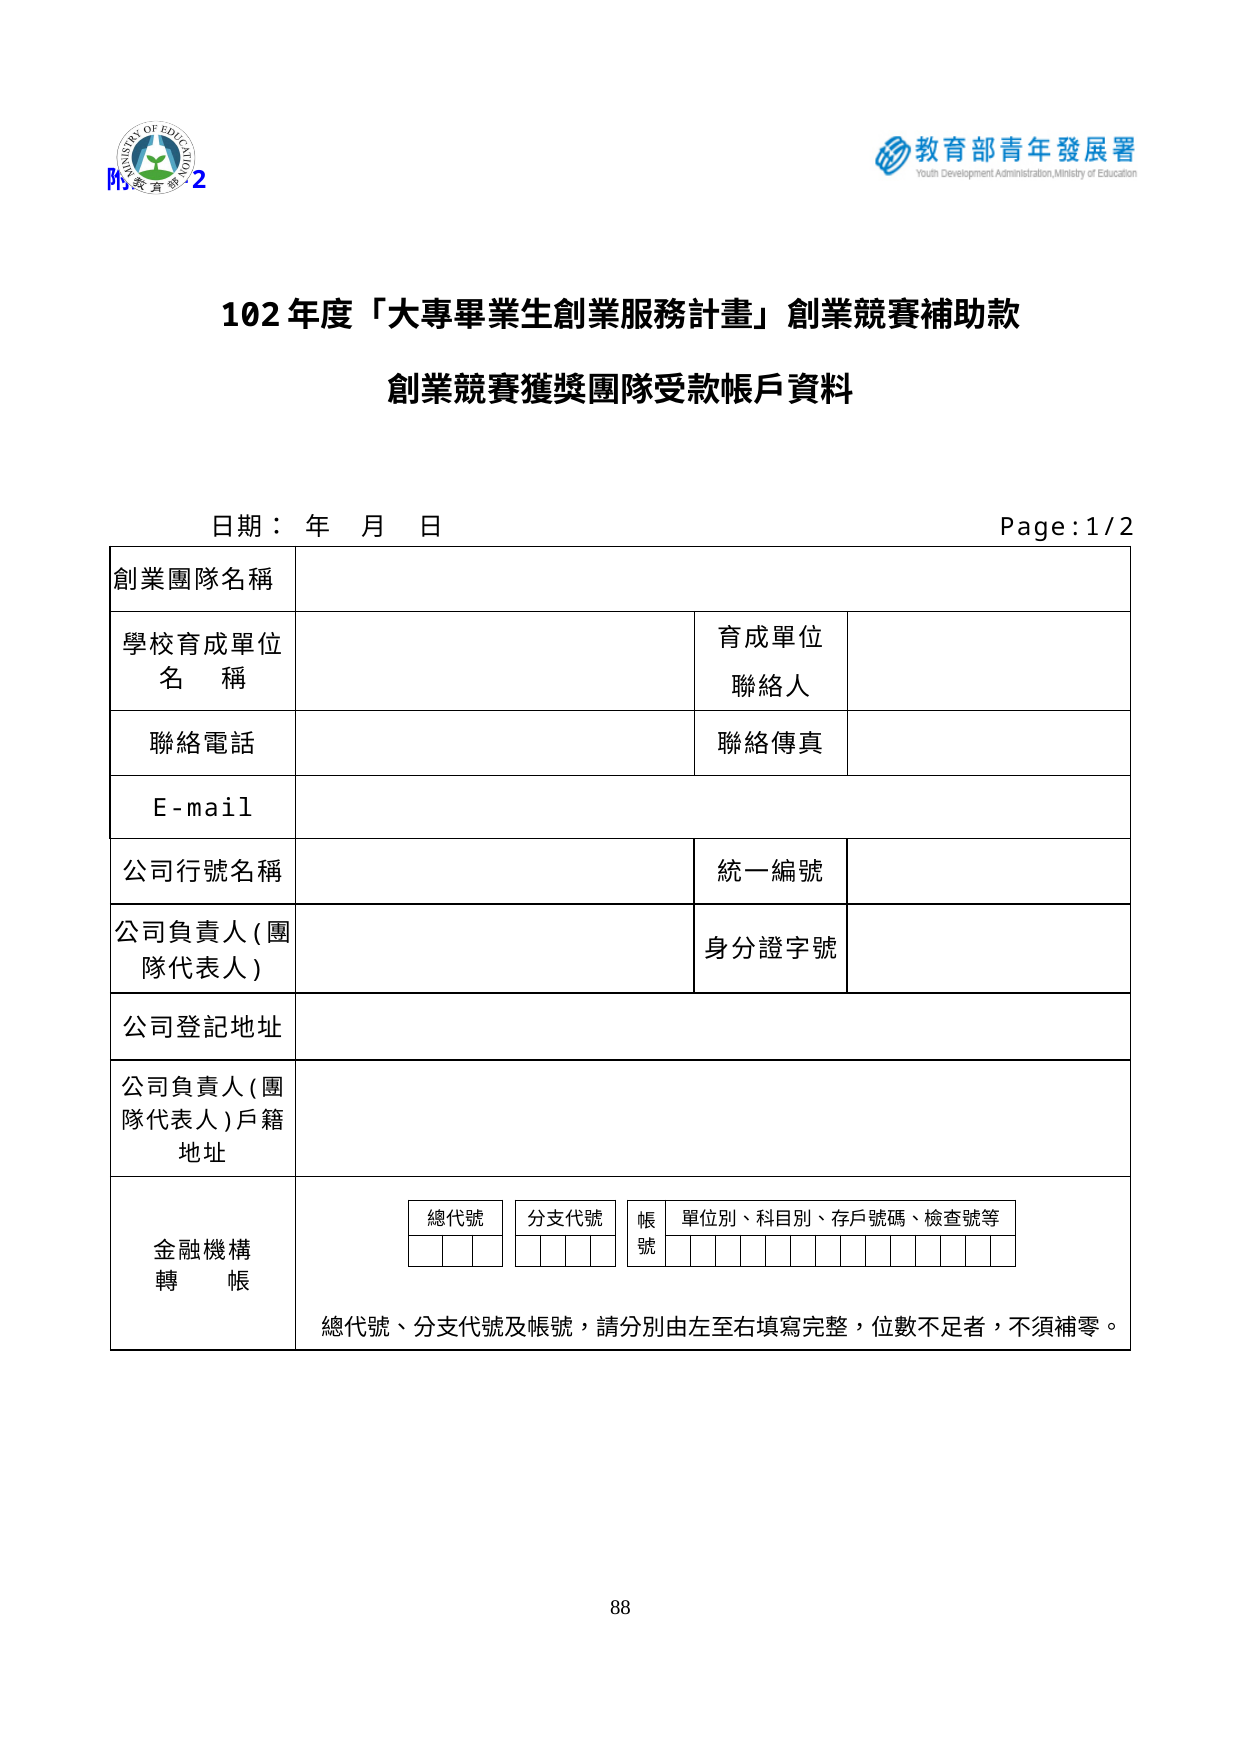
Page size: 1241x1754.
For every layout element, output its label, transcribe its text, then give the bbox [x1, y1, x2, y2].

table_header 創業團隊名稱 [111, 547, 295, 611]
table_cell [503, 1235, 515, 1266]
table_cell [848, 905, 1130, 992]
table_cell 聯絡電話 [111, 711, 295, 774]
table_cell [666, 1236, 690, 1266]
table_cell [541, 1236, 565, 1266]
table_cell [591, 1236, 615, 1266]
table_cell [296, 776, 1130, 838]
table_cell [443, 1236, 472, 1266]
table_cell [916, 1236, 940, 1266]
table_header [503, 1200, 515, 1234]
table_cell [966, 1236, 990, 1266]
table_cell [766, 1236, 790, 1266]
table_cell [409, 1236, 442, 1266]
table_cell 學校育成單位名 稱 [111, 612, 295, 710]
table_cell [296, 612, 694, 710]
table_cell [296, 839, 693, 903]
table_cell [866, 1236, 890, 1266]
table_cell [296, 711, 694, 774]
text 日期： 年 月 日 Page:1/2 [106, 483, 1134, 546]
table_header [296, 547, 1130, 611]
table_header 總代號 [409, 1201, 502, 1234]
table_cell 金融機構 轉 帳 [111, 1177, 295, 1349]
table_cell 育成單位 聯絡人 [695, 612, 847, 710]
table_cell [791, 1236, 815, 1266]
table_cell [296, 1061, 1130, 1176]
table_cell [848, 839, 1130, 903]
table_cell [991, 1236, 1015, 1266]
table_cell E-mail [111, 776, 295, 838]
table_header 帳號 [628, 1201, 665, 1266]
table_cell [473, 1236, 502, 1266]
table_cell [848, 612, 1130, 710]
table_cell [716, 1236, 740, 1266]
text 102年度「大專畢業生創業服務計畫」創業競賽補助款 [106, 271, 1134, 333]
table_cell [296, 994, 1130, 1059]
text 附錄5-2 [106, 159, 1134, 196]
table_cell [296, 905, 693, 992]
table_cell [566, 1236, 590, 1266]
table_header 分支代號 [516, 1201, 615, 1234]
table_cell [891, 1236, 915, 1266]
table_cell [741, 1236, 765, 1266]
text 創業競賽獲獎團隊受款帳戶資料 [106, 346, 1134, 408]
table_header 單位別、科目別、存戶號碼、檢查號等 [666, 1201, 1015, 1234]
table_cell 公司負責人(團隊代表人)戶籍地址 [111, 1061, 295, 1176]
table_cell [816, 1236, 840, 1266]
table_cell [848, 711, 1130, 774]
table_cell [691, 1236, 715, 1266]
table_cell 統一編號 [695, 839, 846, 903]
table_cell 公司登記地址 [111, 994, 295, 1059]
table_cell [841, 1236, 865, 1266]
table_cell 總代號、分支代號及帳號，請分別由左至右填寫完整，位數不足者，不須補零。 [296, 1177, 1130, 1349]
table_cell [616, 1235, 627, 1266]
table_cell 身分證字號 [695, 905, 846, 992]
table_cell [941, 1236, 965, 1266]
table_cell [516, 1236, 540, 1266]
table_cell 聯絡傳真 [695, 711, 847, 774]
table_header [616, 1200, 627, 1234]
table_cell 公司負責人(團隊代表人) [111, 905, 295, 992]
table_cell 公司行號名稱 [111, 839, 295, 903]
